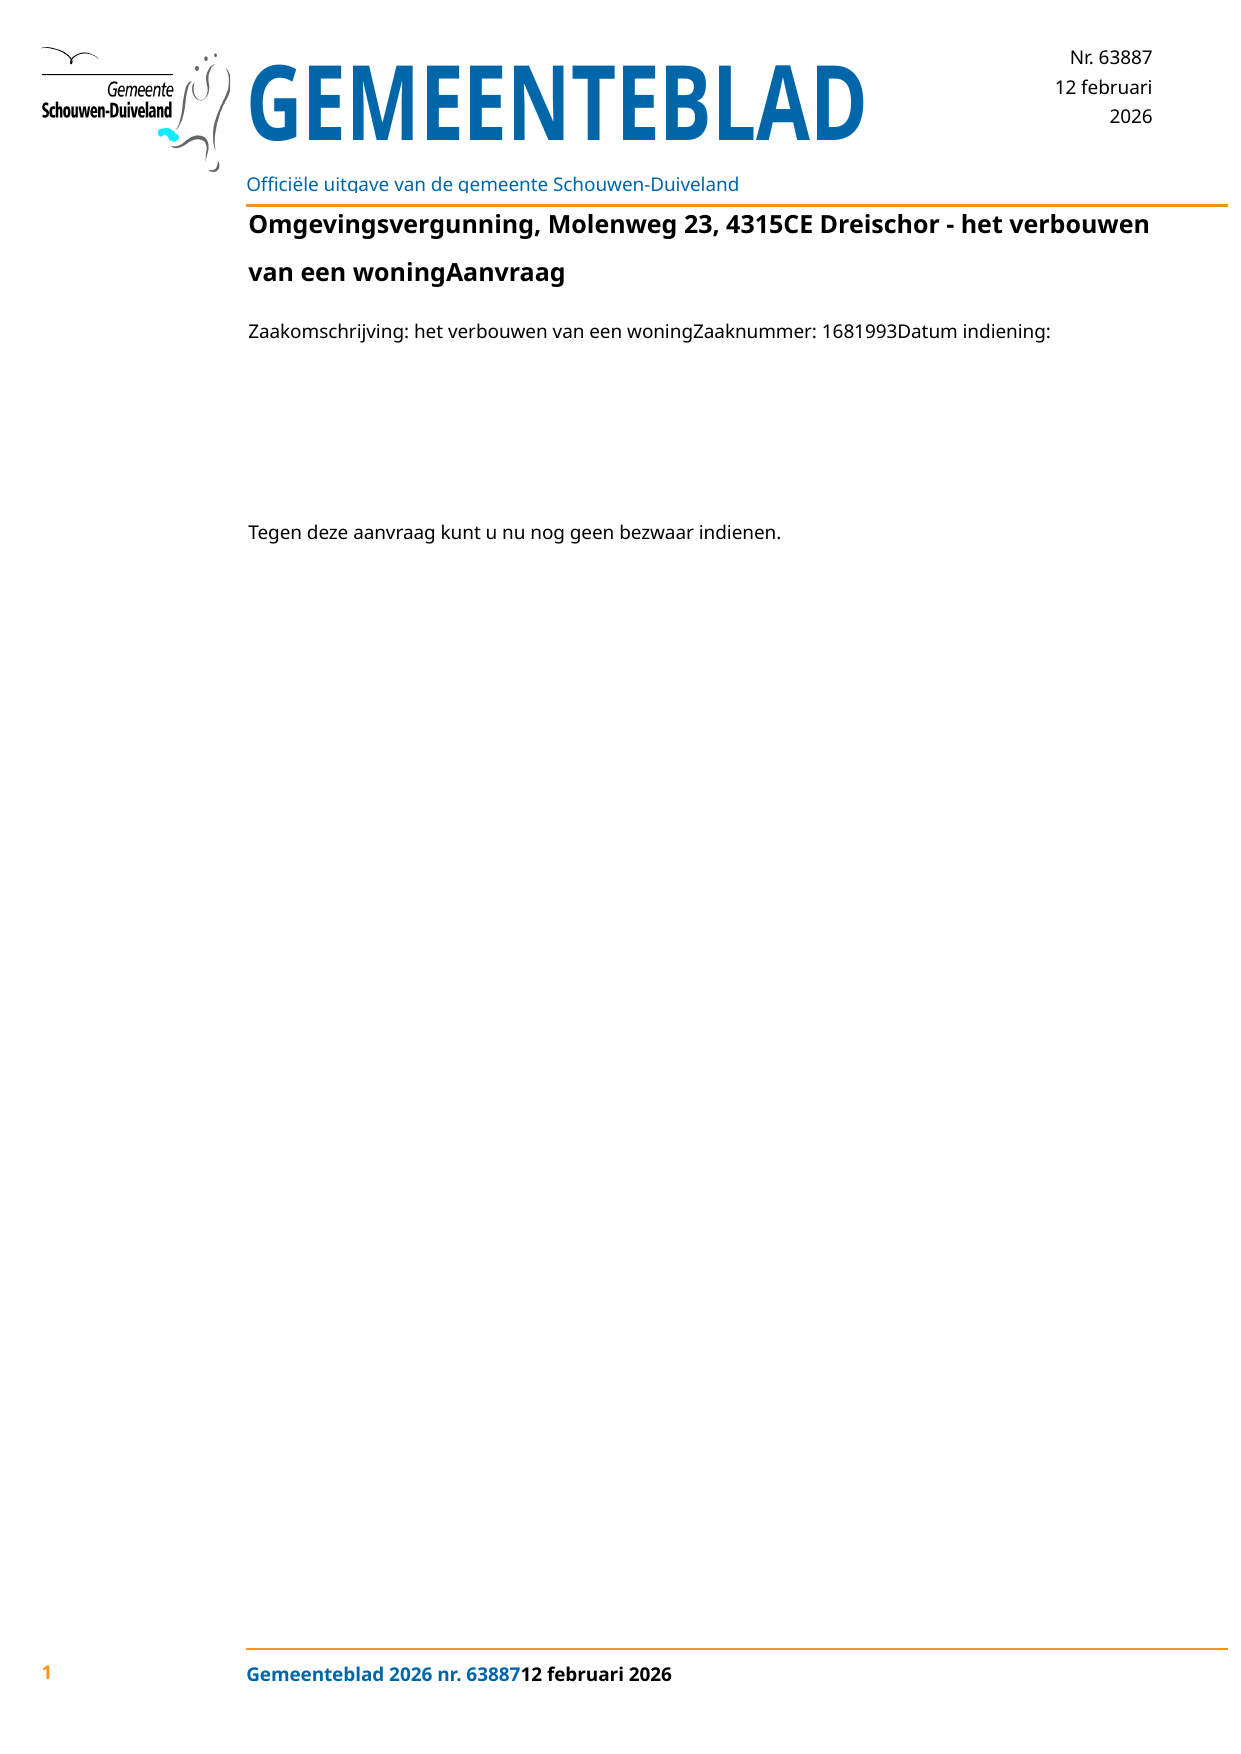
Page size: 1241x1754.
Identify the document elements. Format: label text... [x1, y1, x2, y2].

picture [41, 47, 231, 172]
text Tegen deze aanvraag kunt u nu nog geen bezwaar indienen. [248, 519, 1152, 545]
text Zaakomschrijving: het verbouwen van een woningZaaknummer: 1681993Datum indiening: [248, 318, 1152, 344]
text Omgevingsvergunning, Molenweg 23, 4315CE Dreischor - het verbouwen van een woningAanvraag [248, 207, 1152, 288]
